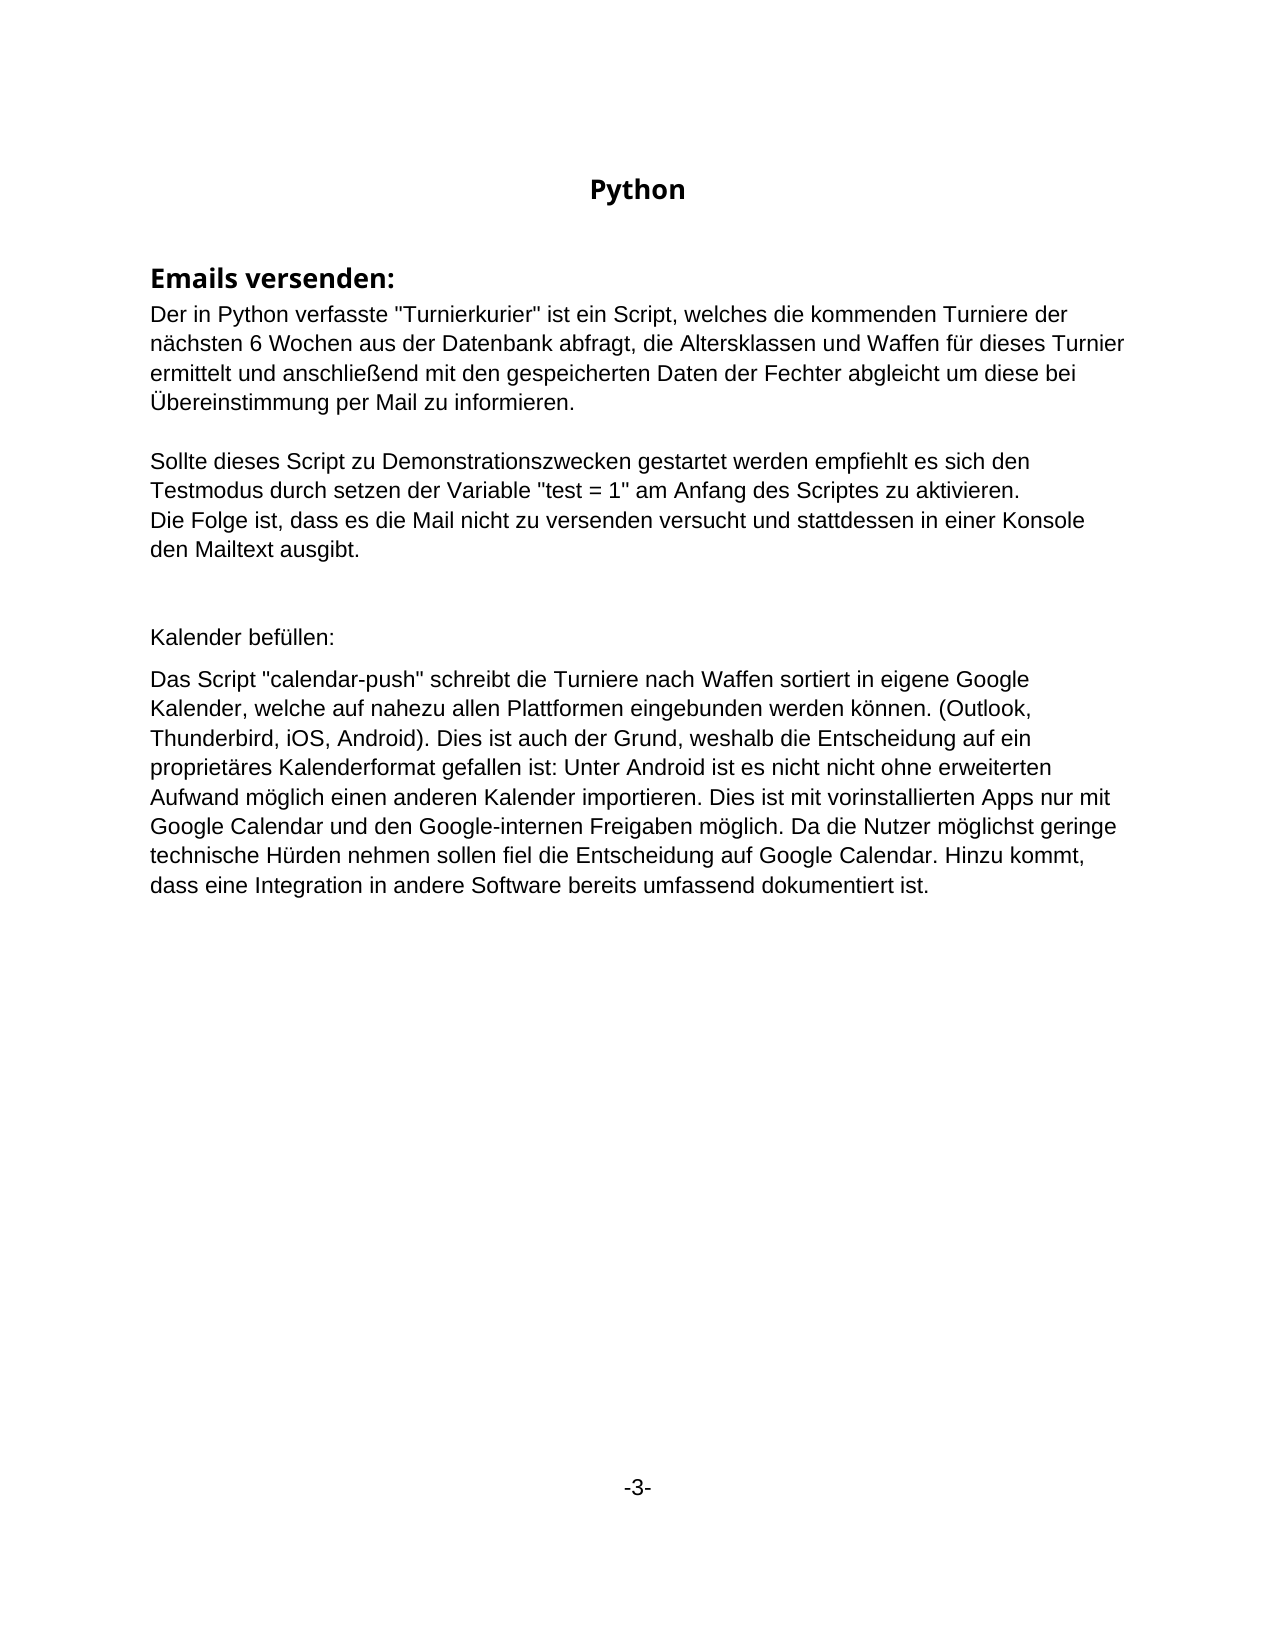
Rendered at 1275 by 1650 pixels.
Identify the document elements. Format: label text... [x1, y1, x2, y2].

text Der in Python verfasste "Turnierkurier" ist ein Script, welches die kommenden Turniere der nächsten 6 Wochen aus der Datenbank abfragt, die Altersklassen und Waffen für dieses Turnier ermittelt und anschließend mit den gespeicherten Daten der Fechter abgleicht um diese bei Übereinstimmung per Mail zu informieren. [150, 302, 1125, 415]
subtitle Emails versenden: [150, 259, 1125, 296]
text Das Script "calendar-push" schreibt die Turniere nach Waffen sortiert in eigene Google Kalender, welche auf nahezu allen Plattformen eingebunden werden können. (Outlook, Thunderbird, iOS, Android). Dies ist auch der Grund, weshalb die Entscheidung auf ein proprietäres Kalenderformat gefallen ist: Unter Android ist es nicht nicht ohne erweiterten Aufwand möglich einen anderen Kalender importieren. Dies ist mit vorinstallierten Apps nur mit Google Calendar und den Google-internen Freigaben möglich. Da die Nutzer möglichst geringe technische Hürden nehmen sollen fiel die Entscheidung auf Google Calendar. Hinzu kommt, dass eine Integration in andere Software bereits umfassend dokumentiert ist. [150, 667, 1125, 898]
subtitle Python [150, 171, 1125, 208]
text Kalender befüllen: [150, 625, 1125, 650]
text Sollte dieses Script zu Demonstrationszwecken gestartet werden empfiehlt es sich den Testmodus durch setzen der Variable "test = 1" am Anfang des Scriptes zu aktivieren. [150, 448, 1125, 503]
text Die Folge ist, dass es die Mail nicht zu versenden versucht und stattdessen in einer Konsole den Mailtext ausgibt. [150, 507, 1125, 562]
